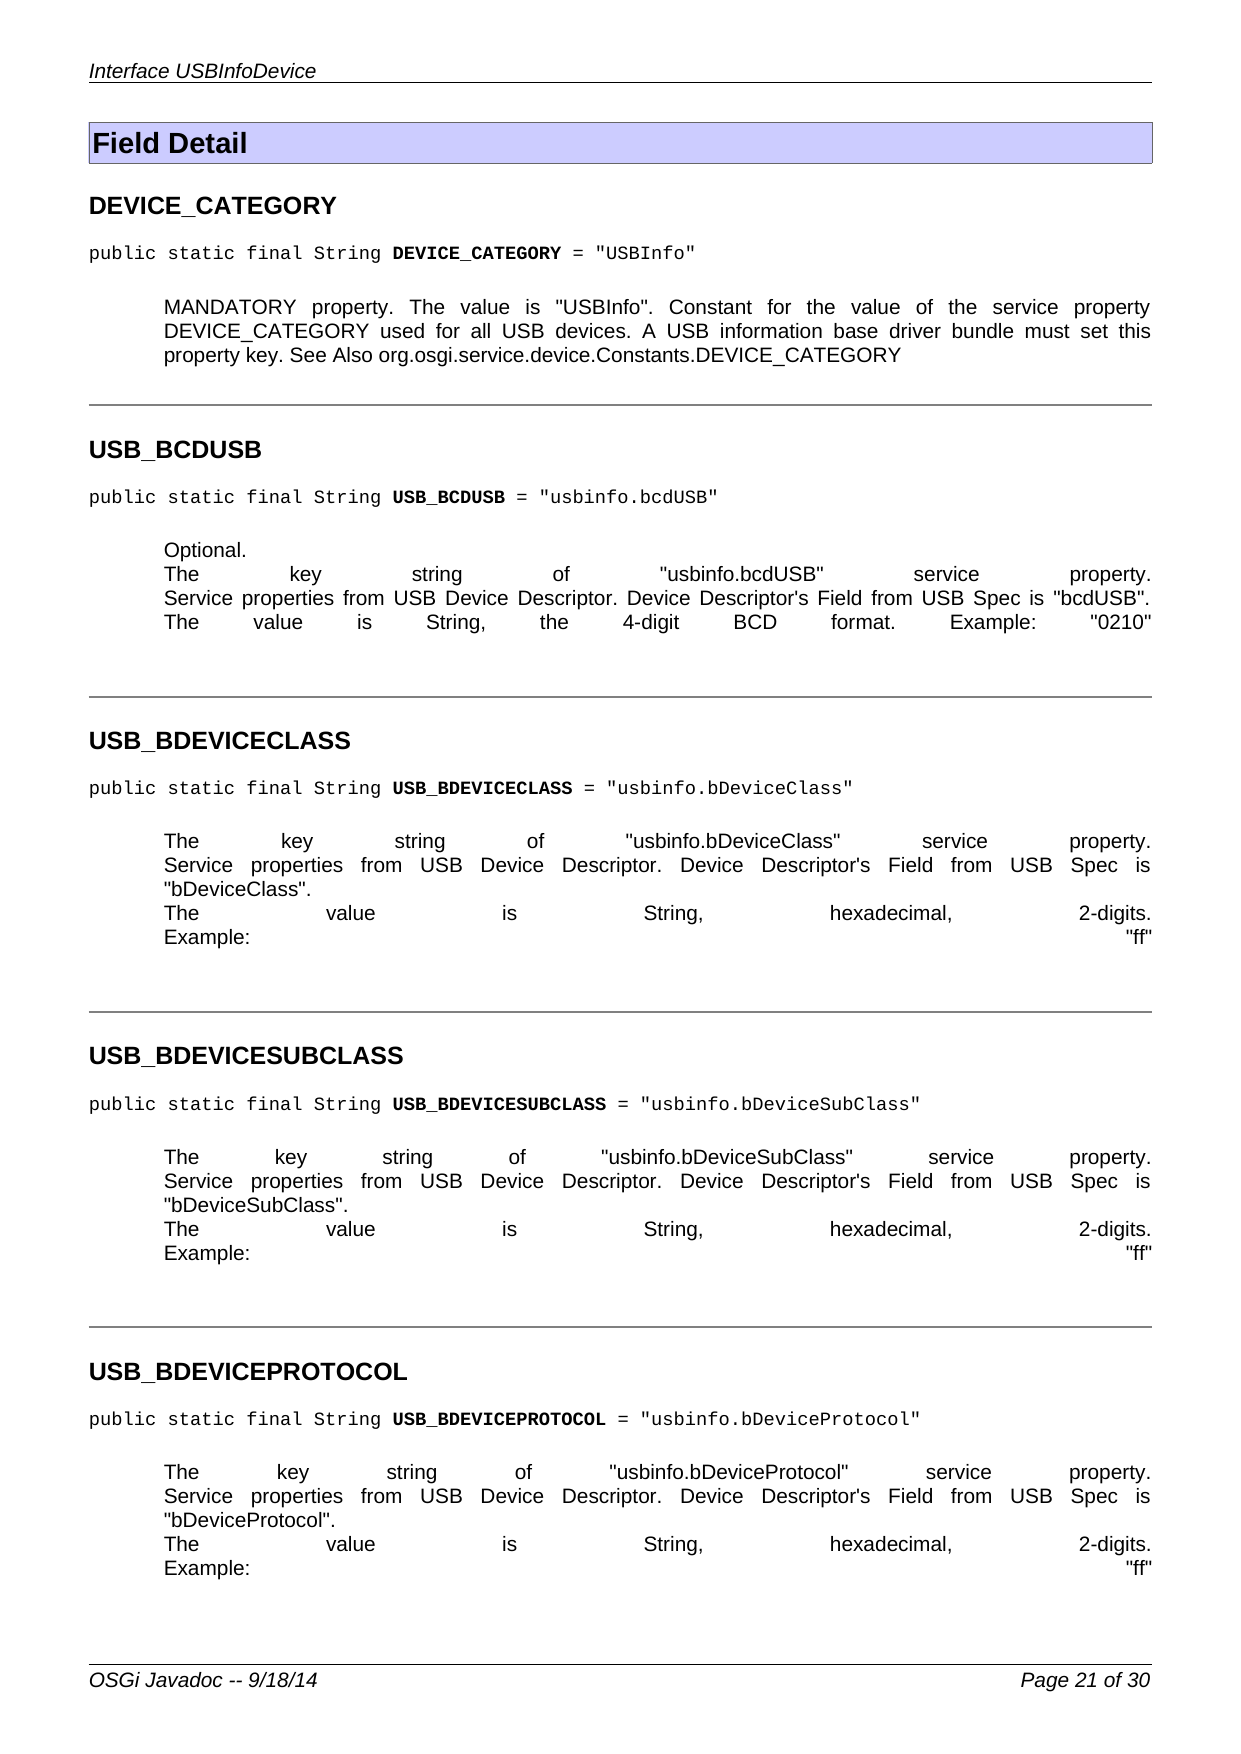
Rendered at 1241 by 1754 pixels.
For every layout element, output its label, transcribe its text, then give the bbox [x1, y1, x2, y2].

subtitle USB_BDEVICECLASS [88, 726, 1152, 755]
text The key string of "usbinfo.bDeviceSubClass" service property. Service properties from USB Device Descriptor. Device Descriptor's Field from USB Spec is "bDeviceSubClass". The value is String, hexadecimal, 2-digits. Example: "ff" [163, 1145, 1152, 1288]
text public static final String USB_BDEVICESUBCLASS = "usbinfo.bDeviceSubClass" [88, 1094, 1152, 1116]
text Optional. The key string of "usbinfo.bcdUSB" service property. Service properties from USB Device Descriptor. Device Descriptor's Field from USB Spec is "bcdUSB". The value is String, the 4-digit BCD format. Example: "0210" [163, 538, 1152, 658]
text The key string of "usbinfo.bDeviceProtocol" service property. Service properties from USB Device Descriptor. Device Descriptor's Field from USB Spec is "bDeviceProtocol". The value is String, hexadecimal, 2-digits. Example: "ff" [163, 1460, 1152, 1604]
text MANDATORY property. The value is "USBInfo". Constant for the value of the service property DEVICE_CATEGORY used for all USB devices. A USB information base driver bundle must set this property key. See Also org.osgi.service.device.Constants.DEVICE_CATEGORY [163, 294, 1152, 366]
text public static final String USB_BDEVICEPROTOCOL = "usbinfo.bDeviceProtocol" [88, 1409, 1152, 1431]
subtitle USB_BCDUSB [88, 435, 1152, 463]
subtitle USB_BDEVICEPROTOCOL [88, 1357, 1152, 1385]
text The key string of "usbinfo.bDeviceClass" service property. Service properties from USB Device Descriptor. Device Descriptor's Field from USB Spec is "bDeviceClass". The value is String, hexadecimal, 2-digits. Example: "ff" [163, 829, 1152, 973]
subtitle DEVICE_CATEGORY [88, 191, 1152, 220]
text public static final String USB_BCDUSB = "usbinfo.bcdUSB" [88, 488, 1152, 509]
text public static final String USB_BDEVICECLASS = "usbinfo.bDeviceClass" [88, 779, 1152, 800]
text public static final String DEVICE_CATEGORY = "USBInfo" [88, 244, 1152, 265]
subtitle Field Detail [90, 123, 1152, 163]
subtitle USB_BDEVICESUBCLASS [88, 1041, 1152, 1070]
